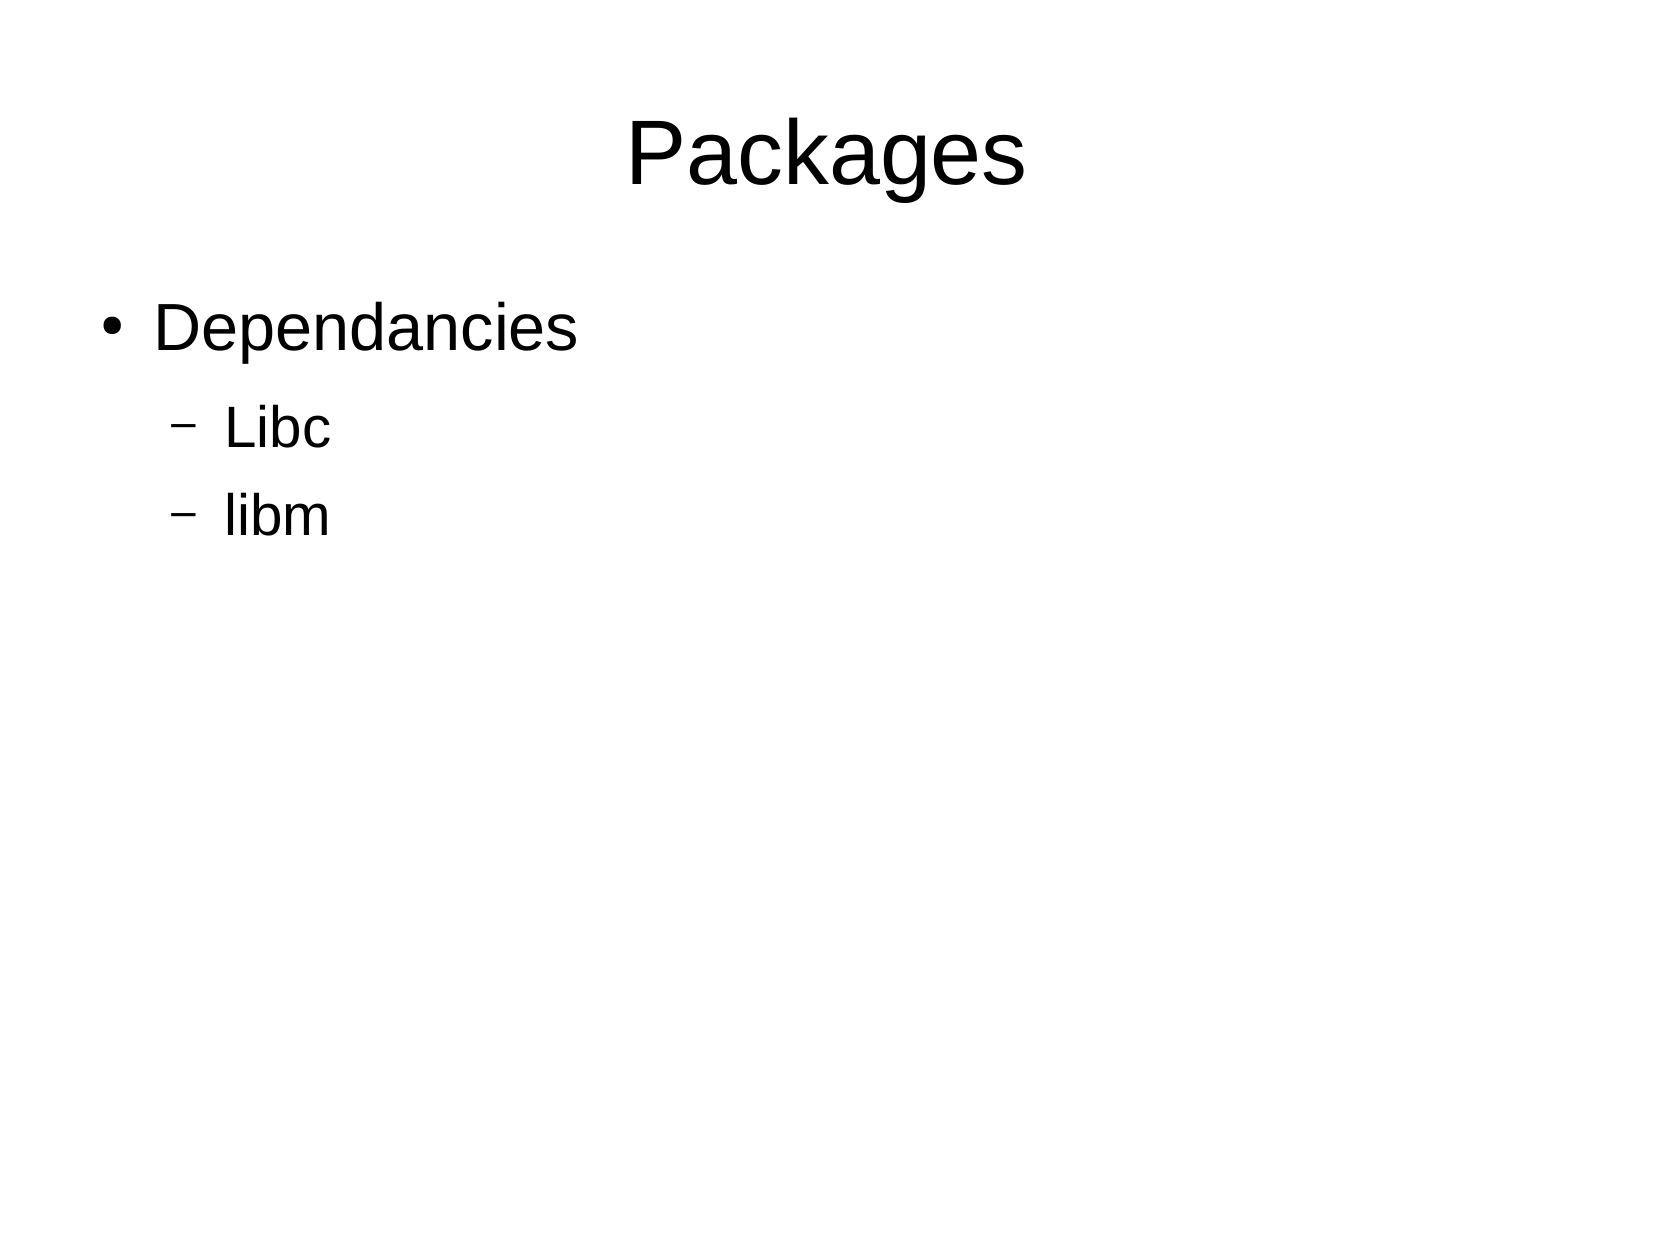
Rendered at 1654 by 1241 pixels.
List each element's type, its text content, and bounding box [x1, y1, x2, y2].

list Dependancies Libc libm [82, 290, 1571, 1010]
title Packages [82, 49, 1571, 257]
